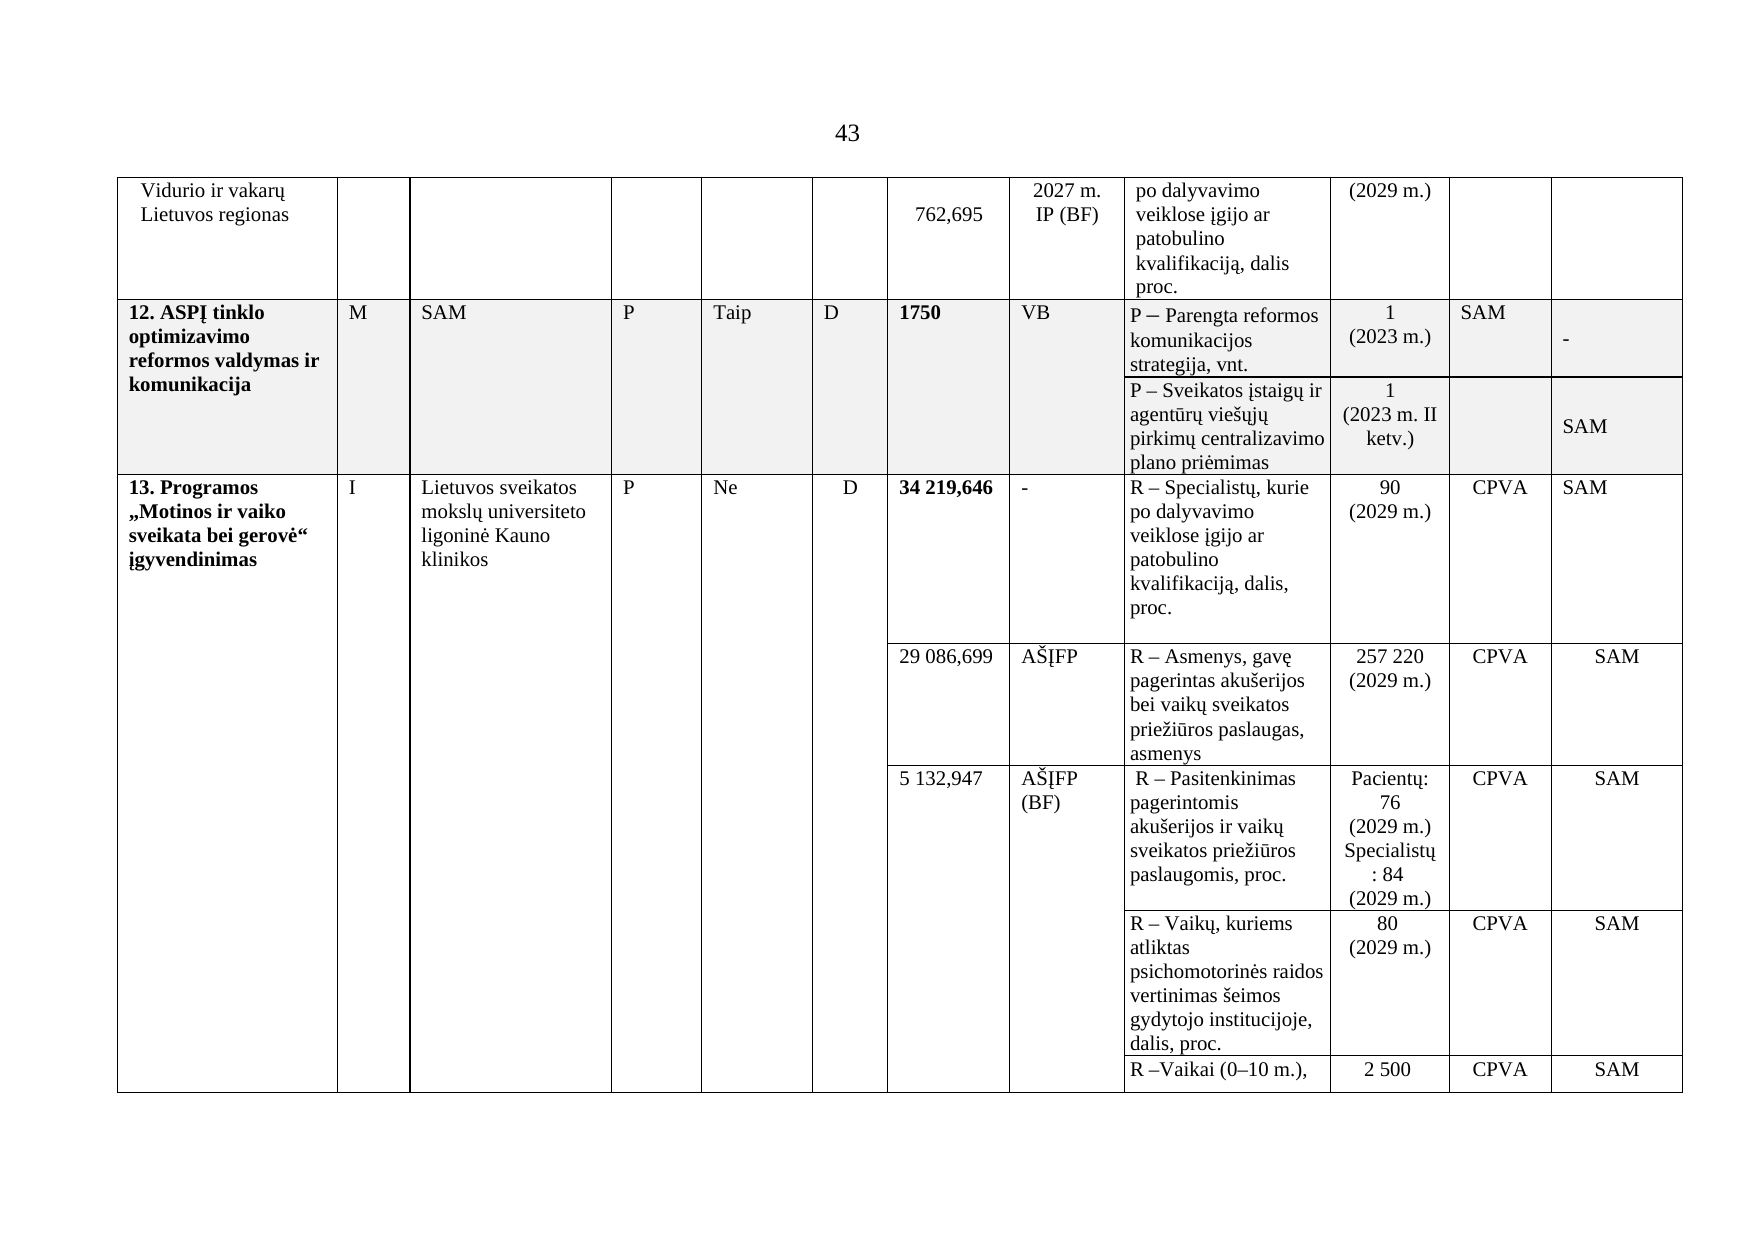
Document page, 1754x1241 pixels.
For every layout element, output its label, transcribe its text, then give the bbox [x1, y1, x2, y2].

table_cell 1 (2023 m.) [1331, 300, 1449, 376]
table_cell R – Pasitenkinimas pagerintomis akušerijos ir vaikų sveikatos priežiūros paslaugomis, proc. [1125, 766, 1330, 910]
table_cell AŠĮFP [1010, 644, 1124, 764]
table_cell SAM [1552, 911, 1682, 1055]
table_cell VB [1010, 300, 1124, 474]
table_cell P – Sveikatos įstaigų ir agentūrų viešųjų pirkimų centralizavimo plano priėmimas [1125, 378, 1330, 474]
table_cell CPVA [1450, 911, 1551, 1055]
table_cell (2029 m.) [1331, 178, 1449, 298]
table_cell CPVA [1450, 1056, 1551, 1092]
table_cell CPVA [1450, 644, 1551, 764]
table_cell 762,695 [888, 178, 1009, 298]
table_cell 257 220 (2029 m.) [1331, 644, 1449, 764]
table_cell Pacientų: 76 (2029 m.) Specialistų: 84 (2029 m.) [1331, 766, 1449, 910]
table_cell [411, 178, 611, 298]
table_cell SAM [1552, 475, 1682, 643]
table_cell D [813, 300, 887, 474]
table_cell [1450, 178, 1551, 298]
table_cell po dalyvavimo veiklose įgijo ar patobulino kvalifikaciją, dalis proc. [1125, 178, 1330, 298]
table_cell SAM [1552, 766, 1682, 910]
table_cell 80 (2029 m.) [1331, 911, 1449, 1055]
table_cell SAM [1552, 378, 1682, 474]
table_cell [813, 178, 887, 298]
table_cell P [612, 300, 701, 474]
table_cell 34 219,646 [888, 475, 1009, 643]
table_cell - [1010, 475, 1124, 643]
table_cell 1750 [888, 300, 1009, 474]
table_cell D [813, 475, 887, 1092]
table_cell [1450, 378, 1551, 474]
table_cell R – Asmenys, gavę pagerintas akušerijos bei vaikų sveikatos priežiūros paslaugas, asmenys [1125, 644, 1330, 764]
table_cell M [338, 300, 409, 474]
table_cell [1552, 178, 1682, 298]
table_cell R –Vaikai (0–10 m.), [1125, 1056, 1330, 1092]
table_cell I [338, 475, 409, 1092]
table_cell SAM [1552, 644, 1682, 764]
table_cell 90 (2029 m.) [1331, 475, 1449, 643]
table_cell 29 086,699 [888, 644, 1009, 764]
table_cell SAM [411, 300, 611, 474]
table_cell 12. ASPĮ tinklo optimizavimo reformos valdymas ir komunikacija [118, 300, 337, 474]
table_cell CPVA [1450, 475, 1551, 643]
table_cell SAM [1450, 300, 1551, 376]
table_cell CPVA [1450, 766, 1551, 910]
table_cell 2 500 [1331, 1056, 1449, 1092]
table_cell R – Vaikų, kuriems atliktas psichomotorinės raidos vertinimas šeimos gydytojo institucijoje, dalis, proc. [1125, 911, 1330, 1055]
table_cell [612, 178, 701, 298]
table_cell AŠĮFP (BF) [1010, 766, 1124, 1092]
table_cell SAM [1552, 1056, 1682, 1092]
table_cell 13. Programos „Motinos ir vaiko sveikata bei gerovė“ įgyvendinimas [118, 475, 337, 1092]
table_cell Taip [702, 300, 812, 474]
table_cell [338, 178, 409, 298]
table_cell - [1552, 300, 1682, 376]
table_cell 2027 m. IP (BF) [1010, 178, 1124, 298]
table_cell Lietuvos sveikatos mokslų universiteto ligoninė Kauno klinikos [411, 475, 611, 1092]
table_cell Ne [702, 475, 812, 1092]
table_cell 1 (2023 m. II ketv.) [1331, 378, 1449, 474]
table_cell P – Parengta reformos komunikacijos strategija, vnt. [1125, 300, 1330, 376]
table_cell R – Specialistų, kurie po dalyvavimo veiklose įgijo ar patobulino kvalifikaciją, dalis, proc. [1125, 475, 1330, 643]
table_cell Vidurio ir vakarų Lietuvos regionas [118, 178, 337, 298]
table_cell P [612, 475, 701, 1092]
table_cell 5 132,947 [888, 766, 1009, 1092]
table_cell [702, 178, 812, 298]
